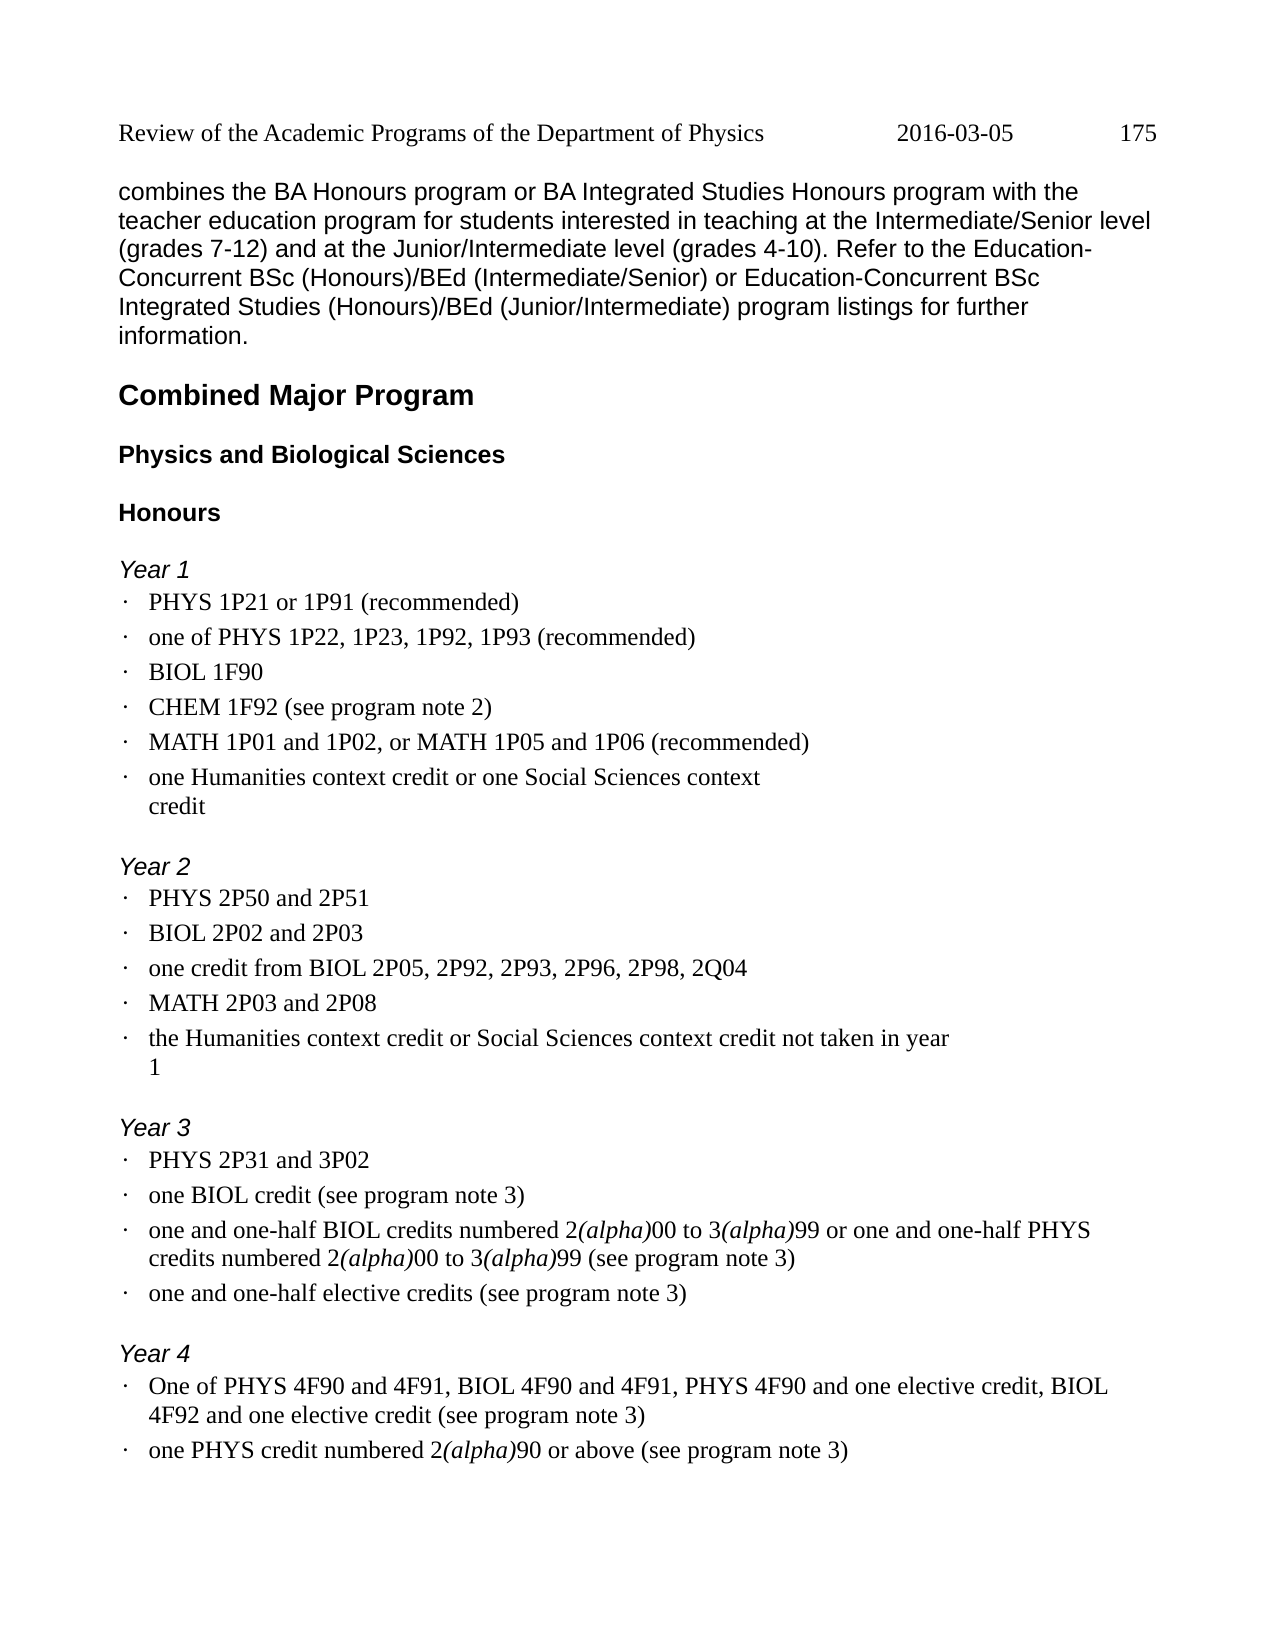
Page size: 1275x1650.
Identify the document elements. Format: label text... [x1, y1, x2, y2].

table_header One of PHYS 4F90 and 4F91, BIOL 4F90 and 4F91, PHYS 4F90 and one elective credit, BIOL 4F92 and one elective credit (see program note 3) [145, 1368, 1157, 1432]
text combines the BA Honours program or BA Integrated Studies Honours program with the teacher education program for students interested in teaching at the Intermediate/Senior level (grades 7-12) and at the Junior/Intermediate level (grades 4-10). Refer to the Education-Concurrent BSc (Honours)/BEd (Intermediate/Senior) or Education-Concurrent BSc Integrated Studies (Honours)/BEd (Junior/Intermediate) program listings for further information. Combined Major Program Physics and Biological Sciences Honours Year 1 [118, 177, 1157, 584]
table_header PHYS 2P31 and 3P02 [145, 1142, 1157, 1177]
table_cell · [118, 985, 145, 1020]
table_header · [118, 584, 145, 619]
table_cell · [118, 1432, 145, 1467]
table_header · [118, 880, 145, 915]
table_cell · [118, 1212, 145, 1275]
table_cell MATH 2P03 and 2P08 [145, 985, 962, 1020]
table_cell one and one-half BIOL credits numbered 2(alpha)00 to 3(alpha)99 or one and one-half PHYS credits numbered 2(alpha)00 to 3(alpha)99 (see program note 3) [145, 1212, 1157, 1275]
table_header · [118, 1142, 145, 1177]
table_cell one and one-half elective credits (see program note 3) [145, 1275, 1157, 1310]
table_cell one of PHYS 1P22, 1P23, 1P92, 1P93 (recommended) [145, 619, 821, 654]
table_header PHYS 2P50 and 2P51 [145, 880, 962, 915]
table_header · [118, 1368, 145, 1432]
table_cell · [118, 689, 145, 724]
table_cell · [118, 1275, 145, 1310]
table_cell · [118, 759, 145, 823]
table_cell MATH 1P01 and 1P02, or MATH 1P05 and 1P06 (recommended) [145, 724, 821, 759]
table_cell · [118, 915, 145, 950]
table_cell the Humanities context credit or Social Sciences context credit not taken in year 1 [145, 1020, 962, 1084]
table_cell · [118, 1020, 145, 1084]
table_cell CHEM 1F92 (see program note 2) [145, 689, 821, 724]
table_cell · [118, 950, 145, 985]
text Year 4 [118, 1310, 1157, 1368]
text Year 2 [118, 823, 1157, 880]
table_cell · [118, 654, 145, 689]
table_header PHYS 1P21 or 1P91 (recommended) [145, 584, 821, 619]
table_cell one PHYS credit numbered 2(alpha)90 or above (see program note 3) [145, 1432, 1157, 1467]
table_cell · [118, 724, 145, 759]
table_cell BIOL 2P02 and 2P03 [145, 915, 962, 950]
table_cell one BIOL credit (see program note 3) [145, 1177, 1157, 1212]
text Year 3 [118, 1084, 1157, 1142]
table_cell one credit from BIOL 2P05, 2P92, 2P93, 2P96, 2P98, 2Q04 [145, 950, 962, 985]
table_cell · [118, 1177, 145, 1212]
table_cell BIOL 1F90 [145, 654, 821, 689]
table_cell one Humanities context credit or one Social Sciences context credit [145, 759, 821, 823]
table_cell · [118, 619, 145, 654]
